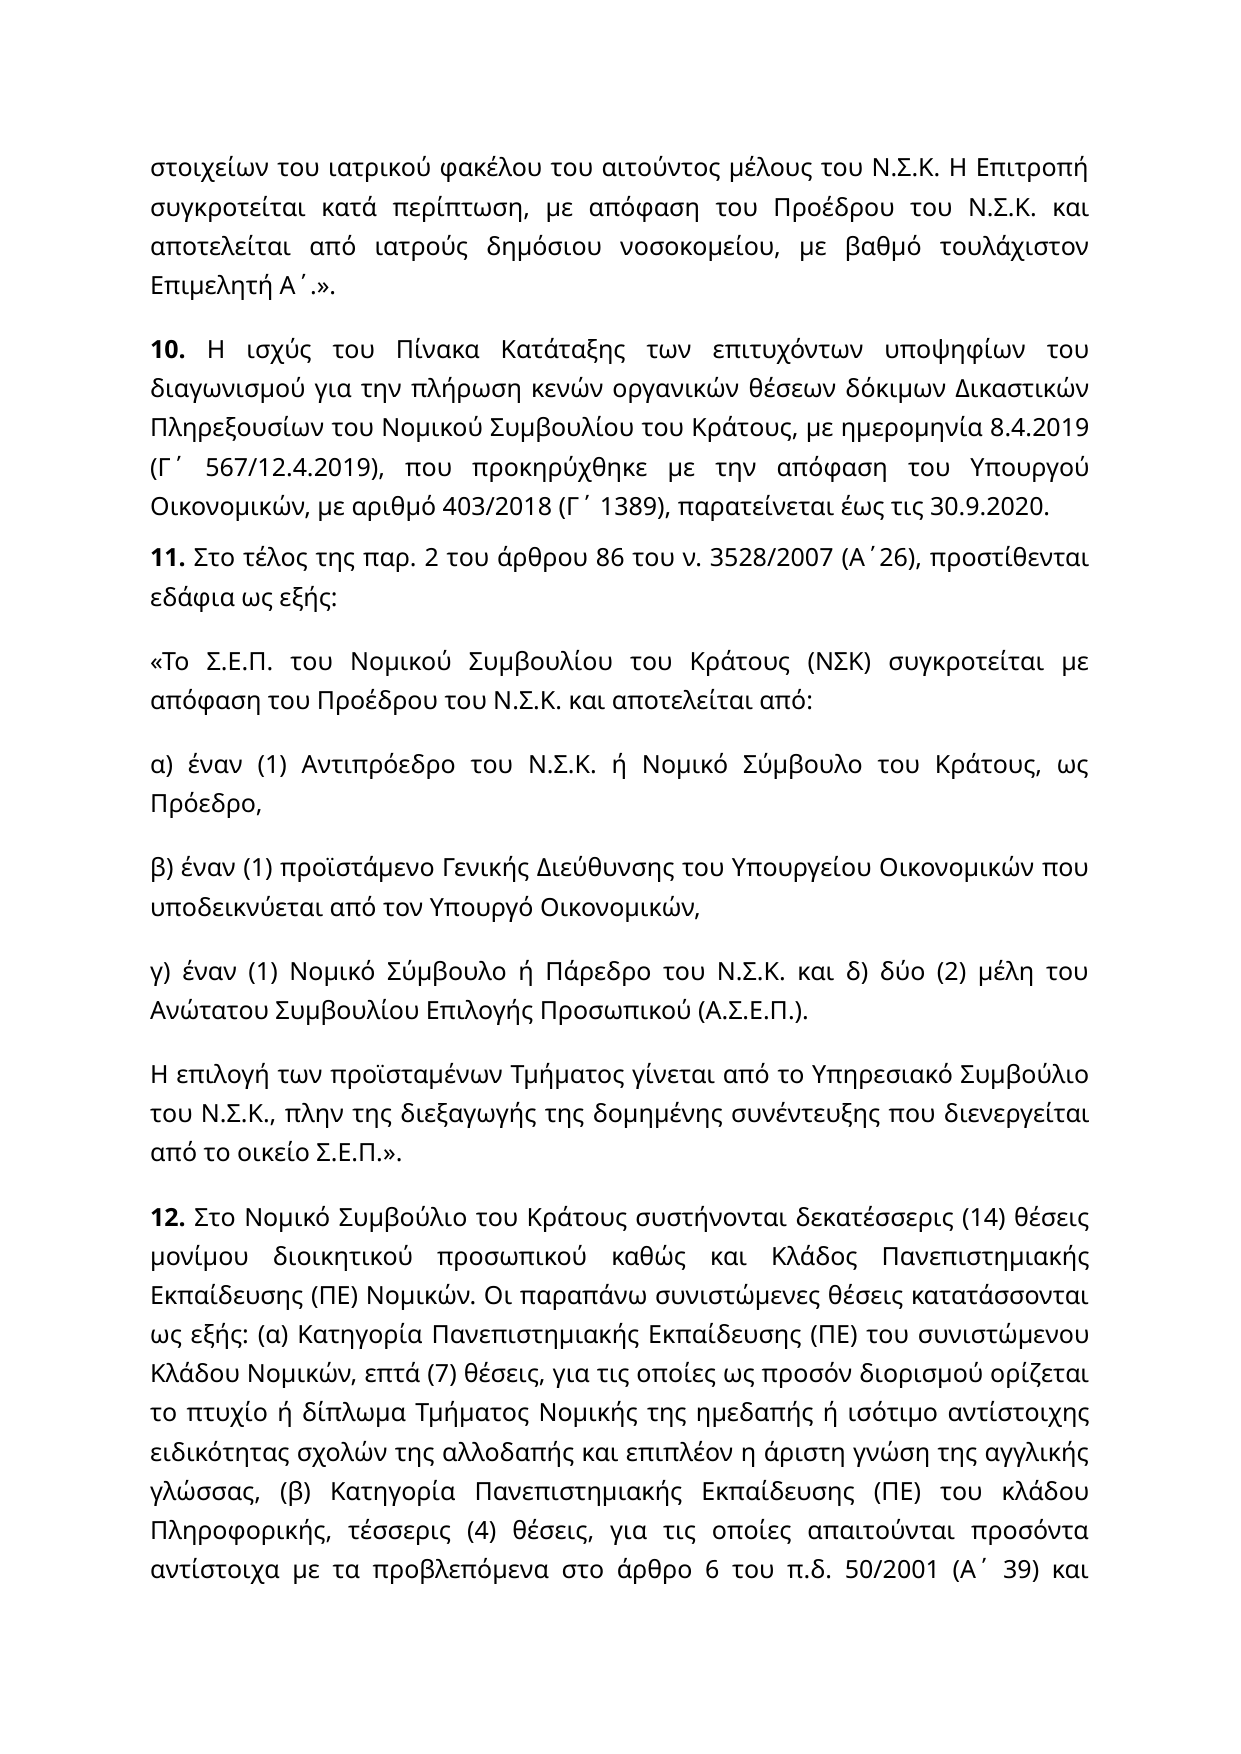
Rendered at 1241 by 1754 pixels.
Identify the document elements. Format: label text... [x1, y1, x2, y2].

text 11. Στο τέλος της παρ. 2 του άρθρου 86 του ν. 3528/2007 (Α΄26), προστίθενται εδάφια ως εξής: [150, 540, 1090, 613]
text α) έναν (1) Αντιπρόεδρο του Ν.Σ.Κ. ή Νομικό Σύμβουλο του Κράτους, ως Πρόεδρο, [150, 747, 1090, 820]
text στοιχείων του ιατρικού φακέλου του αιτούντος μέλους του Ν.Σ.Κ. Η Επιτροπή συγκροτείται κατά περίπτωση, με απόφαση του Προέδρου του Ν.Σ.Κ. και αποτελείται από ιατρούς δημόσιου νοσοκομείου, με βαθμό τουλάχιστον Επιμελητή Α΄.». [150, 150, 1090, 302]
text «Το Σ.Ε.Π. του Νομικού Συμβουλίου του Κράτους (ΝΣΚ) συγκροτείται με απόφαση του Προέδρου του Ν.Σ.Κ. και αποτελείται από: [150, 643, 1090, 717]
text 10. H ισχύς του Πίνακα Κατάταξης των επιτυχόντων υποψηφίων του διαγωνισμού για την πλήρωση κενών οργανικών θέσεων δόκιμων Δικαστικών Πληρεξουσίων του Νομικού Συμβουλίου του Κράτους, με ημερομηνία 8.4.2019 (Γ΄ 567/12.4.2019), που προκηρύχθηκε με την απόφαση του Υπουργού Οικονομικών, με αριθμό 403/2018 (Γ΄ 1389), παρατείνεται έως τις 30.9.2020. [150, 332, 1090, 522]
text 12. Στο Νομικό Συμβούλιο του Κράτους συστήνονται δεκατέσσερις (14) θέσεις μονίμου διοικητικού προσωπικού καθώς και Κλάδος Πανεπιστημιακής Εκπαίδευσης (ΠΕ) Νομικών. Οι παραπάνω συνιστώμενες θέσεις κατατάσσονται ως εξής: (α) Κατηγορία Πανεπιστημιακής Εκπαίδευσης (ΠΕ) του συνιστώμενου Κλάδου Νομικών, επτά (7) θέσεις, για τις οποίες ως προσόν διορισμού ορίζεται το πτυχίο ή δίπλωμα Τμήματος Νομικής της ημεδαπής ή ισότιμο αντίστοιχης ειδικότητας σχολών της αλλοδαπής και επιπλέον η άριστη γνώση της αγγλικής γλώσσας, (β) Κατηγορία Πανεπιστημιακής Εκπαίδευσης (ΠΕ) του κλάδου Πληροφορικής, τέσσερις (4) θέσεις, για τις οποίες απαιτούνται προσόντα αντίστοιχα με τα προβλεπόμενα στο άρθρο 6 του π.δ. 50/2001 (Α΄ 39) και [150, 1199, 1090, 1586]
text Η επιλογή των προϊσταμένων Τμήματος γίνεται από το Υπηρεσιακό Συμβούλιο του Ν.Σ.Κ., πλην της διεξαγωγής της δομημένης συνέντευξης που διενεργείται από το οικείο Σ.Ε.Π.». [150, 1057, 1090, 1169]
text β) έναν (1) προϊστάμενο Γενικής Διεύθυνσης του Υπουργείου Οικονομικών που υποδεικνύεται από τον Υπουργό Οικονομικών, [150, 850, 1090, 923]
text γ) έναν (1) Νομικό Σύμβουλο ή Πάρεδρο του Ν.Σ.Κ. και δ) δύο (2) μέλη του Ανώτατου Συμβουλίου Επιλογής Προσωπικού (Α.Σ.Ε.Π.). [150, 953, 1090, 1027]
